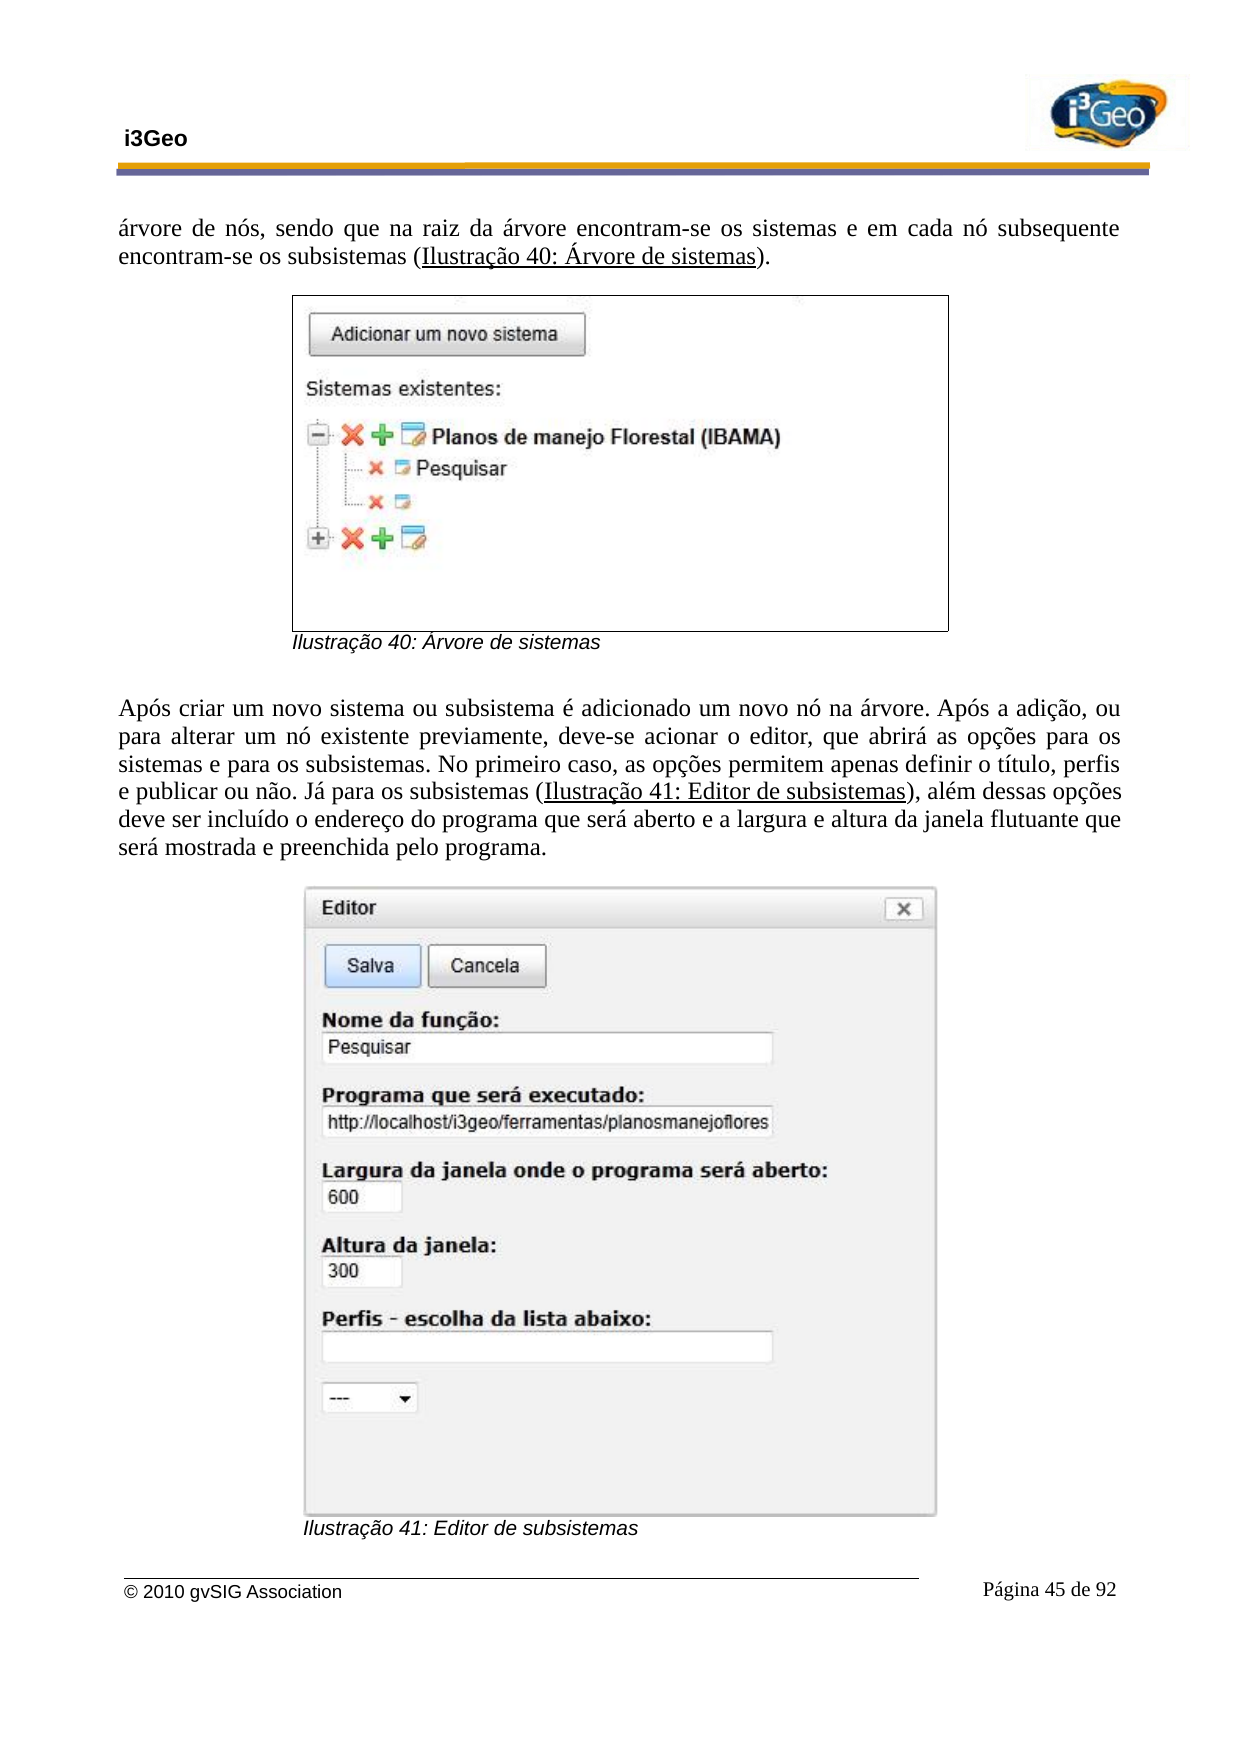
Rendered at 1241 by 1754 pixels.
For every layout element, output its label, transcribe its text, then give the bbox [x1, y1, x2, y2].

text Ilustração 41: Editor de subsistemas [303, 1517, 937, 1540]
picture [303, 885, 938, 1517]
picture [1025, 74, 1191, 151]
text árvore de nós, sendo que na raiz da árvore encontram-se os sistemas e em cada nó subsequente encontram-se os subsistemas (Ilustração 40: Árvore de sistemas). [118, 214, 1122, 270]
text Após criar um novo sistema ou subsistema é adicionado um novo nó na árvore. Após a adição, ou para alterar um nó existente previamente, deve-se acionar o editor, que abrirá as opções para os sistemas e para os subsistemas. No primeiro caso, as opções permitem apenas definir o título, perfis e publicar ou não. Já para os subsistemas (Ilustração 41: Editor de subsistemas), além dessas opções deve ser incluído o endereço do programa que será aberto e a largura e altura da janela flutuante que será mostrada e preenchida pelo programa. [118, 694, 1122, 861]
picture [293, 296, 948, 631]
text Ilustração 40: Árvore de sistemas [292, 632, 948, 654]
